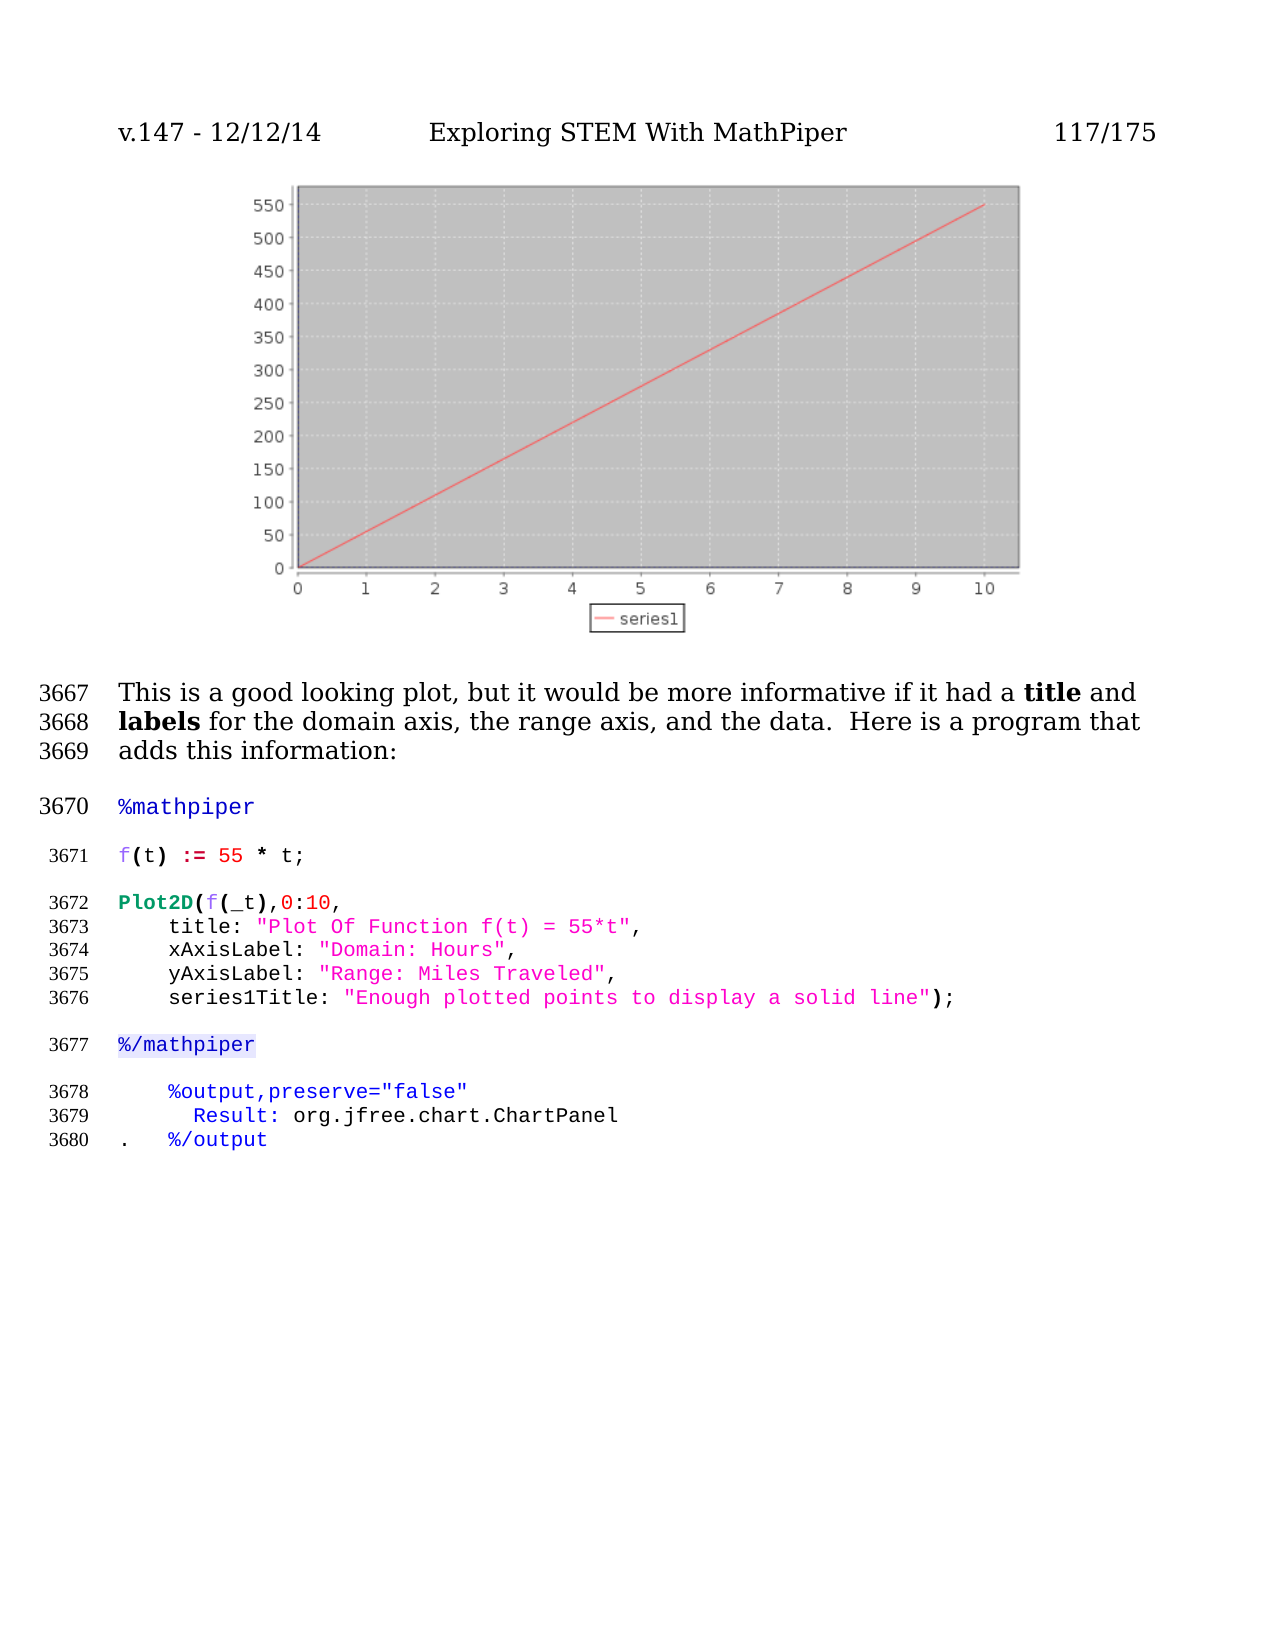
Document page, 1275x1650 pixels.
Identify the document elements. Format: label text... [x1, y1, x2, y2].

text title: "Plot Of Function f(t) = 55*t", [118, 916, 1157, 939]
text %output,preserve="false" [118, 1081, 1157, 1105]
text %/mathpiper [118, 1034, 1157, 1058]
picture [240, 176, 1035, 634]
text yAxisLabel: "Range: Miles Traveled", [118, 963, 1157, 987]
text Result: org.jfree.chart.ChartPanel [118, 1105, 1157, 1128]
text series1Title: "Enough plotted points to display a solid line"); [118, 987, 1157, 1010]
text f(t) := 55 * t; [118, 845, 1157, 868]
text xAxisLabel: "Domain: Hours", [118, 939, 1157, 963]
text Plot2D(f(_t),0:10, [118, 892, 1157, 916]
text This is a good looking plot, but it would be more informative if it had a title and labels for the domain axis, the range axis, and the data. Here is a program that adds this information: [118, 678, 1157, 766]
text . %/output [118, 1128, 1157, 1152]
text %mathpiper [118, 795, 1157, 821]
